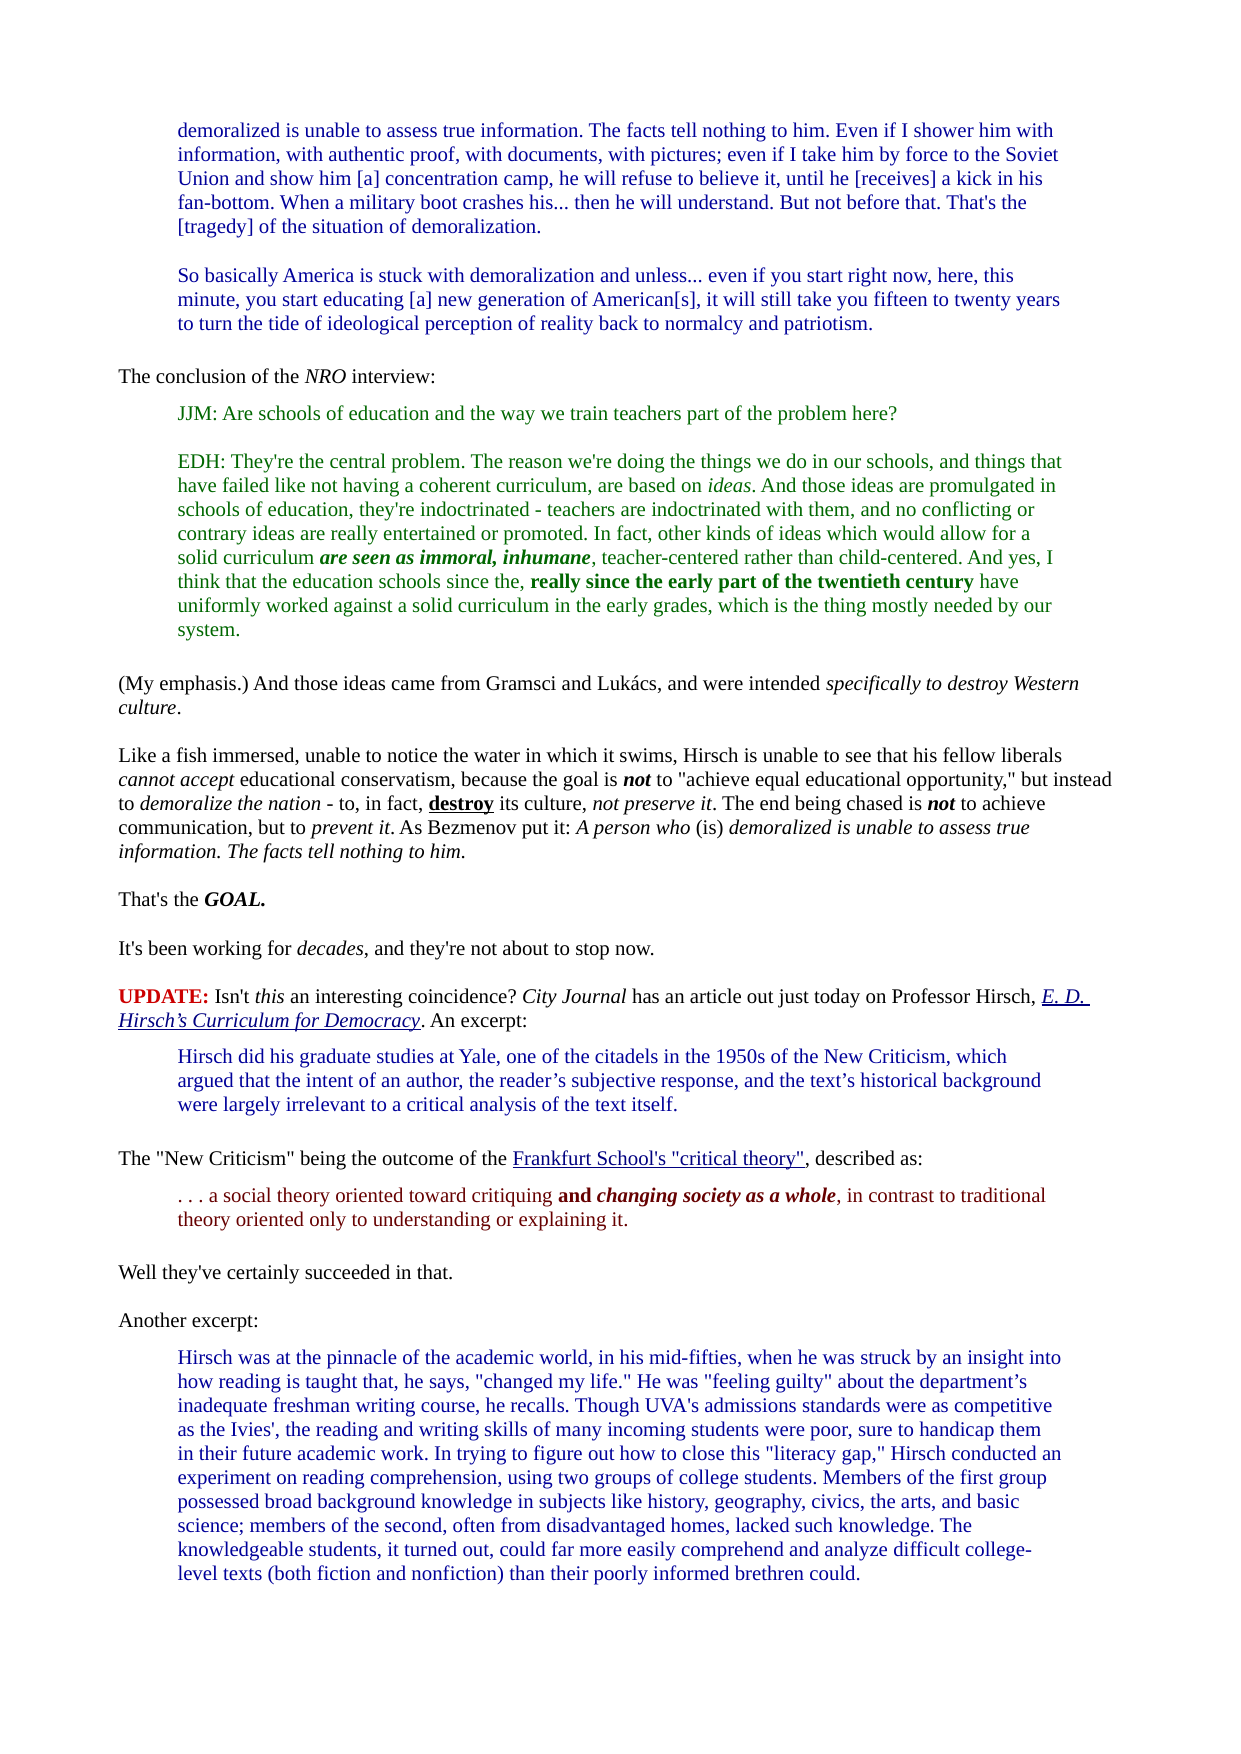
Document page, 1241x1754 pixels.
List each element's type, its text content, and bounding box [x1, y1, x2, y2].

text Hirsch did his graduate studies at Yale, one of the citadels in the 1950s of the New Criticism, which argued that the intent of an author, the reader’s subjective response, and the text’s historical background were largely irrelevant to a critical analysis of the text itself. [177, 1044, 1063, 1116]
text The "New Criticism" being the outcome of the Frankfurt School's "critical theory", described as: [118, 1146, 1122, 1170]
text The conclusion of the NRO interview: [118, 364, 1122, 388]
text JJM: Are schools of education and the way we train teachers part of the problem here? EDH: They're the central problem. The reason we're doing the things we do in our schools, and things that have failed like not having a coherent curriculum, are based on ideas. And those ideas are promulgated in schools of education, they're indoctrinated - teachers are indoctrinated with them, and no conflicting or contrary ideas are really entertained or promoted. In fact, other kinds of ideas which would allow for a solid curriculum are seen as immoral, inhumane, teacher-centered rather than child-centered. And yes, I think that the education schools since the, really since the early part of the twentieth century have uniformly worked against a solid curriculum in the early grades, which is the thing mostly needed by our system. [177, 401, 1063, 641]
text Well they've certainly succeeded in that. Another excerpt: [118, 1260, 1122, 1332]
text . . . a social theory oriented toward critiquing and changing society as a whole, in contrast to traditional theory oriented only to understanding or explaining it. [177, 1182, 1063, 1231]
text Hirsch was at the pinnacle of the academic world, in his mid-fifties, when he was struck by an insight into how reading is taught that, he says, "changed my life." He was "feeling guilty" about the department’s inadequate freshman writing course, he recalls. Though UVA's admissions standards were as competitive as the Ivies', the reading and writing skills of many incoming students were poor, sure to handicap them in their future academic work. In trying to figure out how to close this "literacy gap," Hirsch conducted an experiment on reading comprehension, using two groups of college students. Members of the first group possessed broad background knowledge in subjects like history, geography, civics, the arts, and basic science; members of the second, often from disadvantaged homes, lacked such knowledge. The knowledgeable students, it turned out, could far more easily comprehend and analyze difficult college-level texts (both fiction and nonfiction) than their poorly informed brethren could. [177, 1345, 1063, 1585]
text demoralized is unable to assess true information. The facts tell nothing to him. Even if I shower him with information, with authentic proof, with documents, with pictures; even if I take him by force to the Soviet Union and show him [a] concentration camp, he will refuse to believe it, until he [receives] a kick in his fan-bottom. When a military boot crashes his... then he will understand. But not before that. That's the [tragedy] of the situation of demoralization. So basically America is stuck with demoralization and unless... even if you start right now, here, this minute, you start educating [a] new generation of American[s], it will still take you fifteen to twenty years to turn the tide of ideological perception of reality back to normalcy and patriotism. [177, 118, 1063, 335]
text (My emphasis.) And those ideas came from Gramsci and Lukács, and were intended specifically to destroy Western culture. Like a fish immersed, unable to notice the water in which it swims, Hirsch is unable to see that his fellow liberals cannot accept educational conservatism, because the goal is not to "achieve equal educational opportunity," but instead to demoralize the nation - to, in fact, destroy its culture, not preserve it. The end being chased is not to achieve communication, but to prevent it. As Bezmenov put it: A person who (is) demoralized is unable to assess true information. The facts tell nothing to him. That's the GOAL. It's been working for decades, and they're not about to stop now. UPDATE: Isn't this an interesting coincidence? City Journal has an article out just today on Professor Hirsch, E. D. Hirsch’s Curriculum for Democracy. An excerpt: [118, 671, 1122, 1032]
